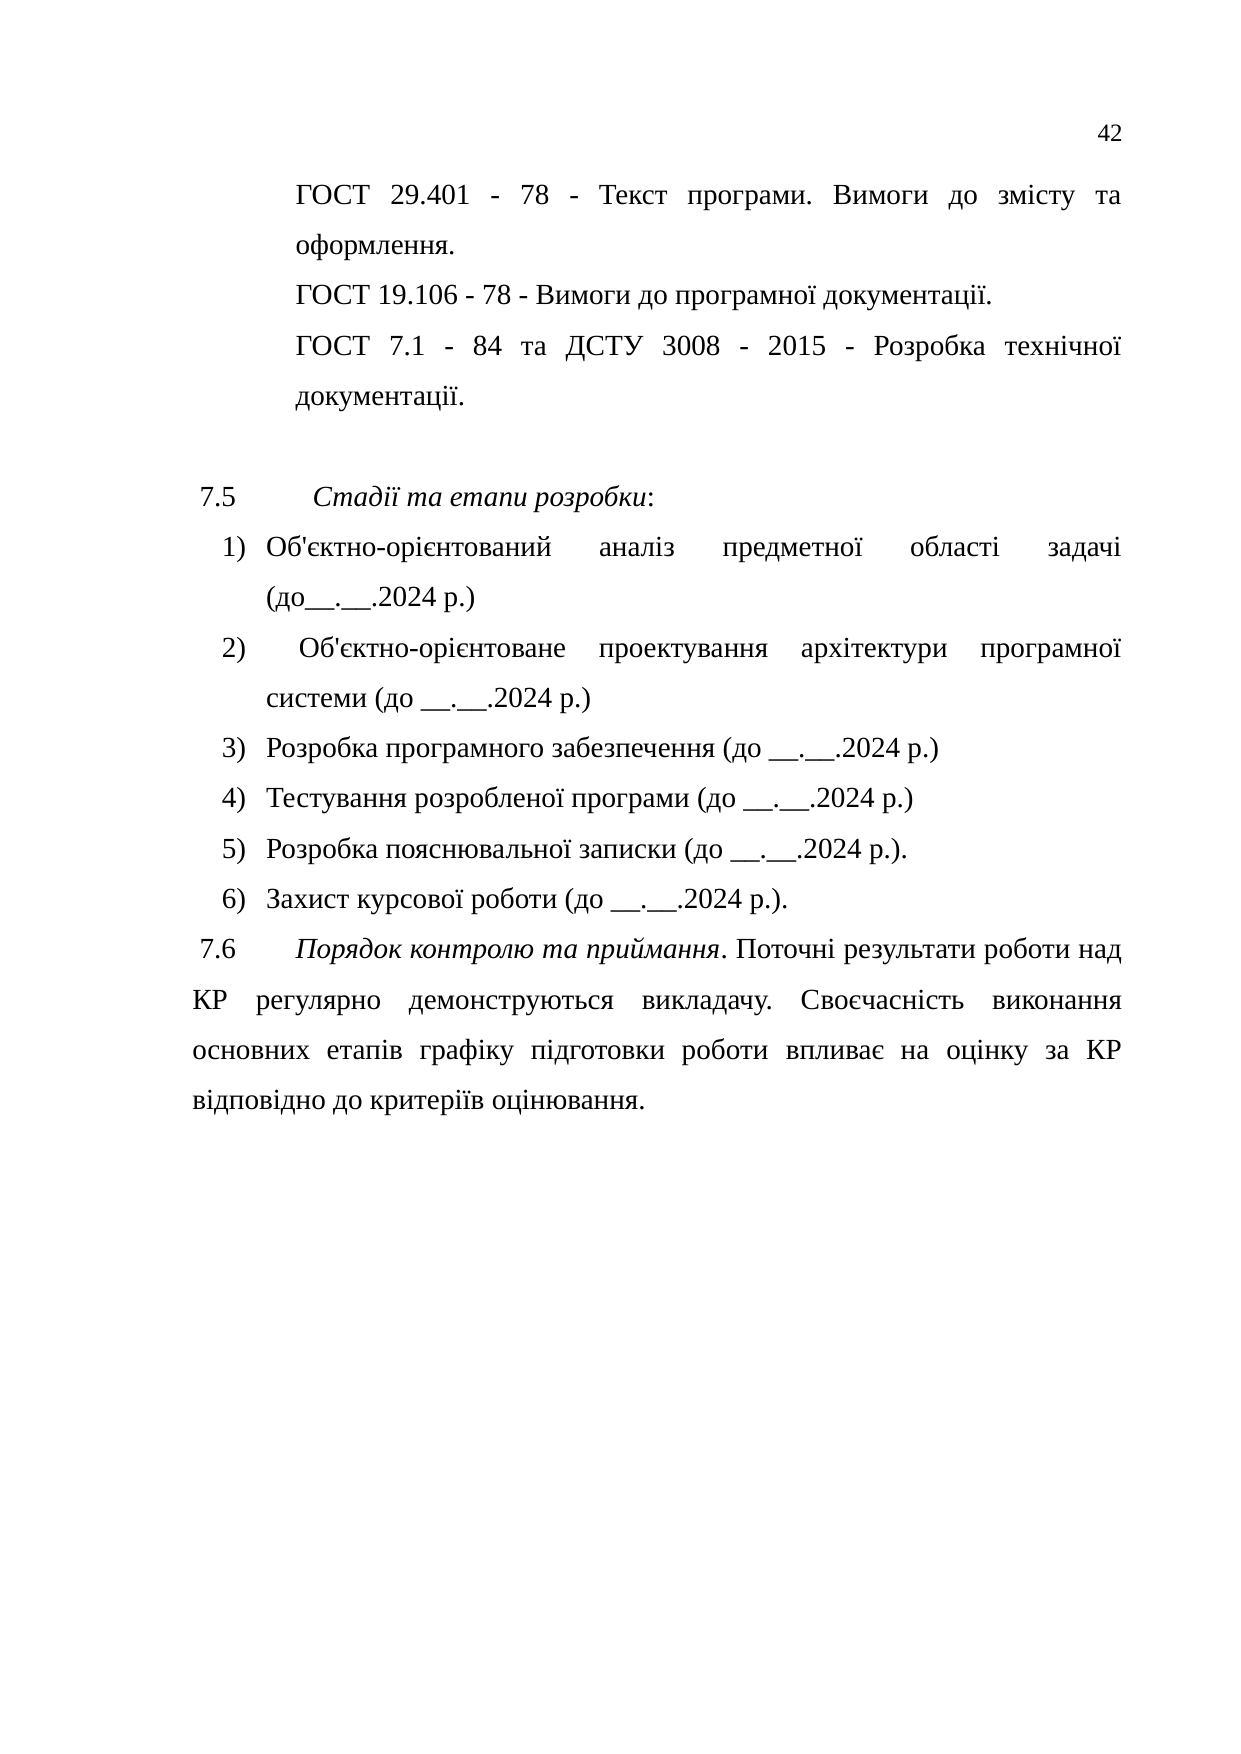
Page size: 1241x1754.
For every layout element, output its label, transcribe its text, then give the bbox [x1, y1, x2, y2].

text ГОСТ 29.401 - 78 - Текст програми. Вимоги до змісту та оформлення. [295, 177, 1122, 261]
list Порядок контролю та приймання. Поточні результати роботи над КР регулярно демонструються викладачу. Своєчасність виконання основних етапів графіку підготовки роботи впливає на оцінку за КР відповідно до критеріїв оцінювання. [192, 932, 1122, 1116]
text ГОСТ 19.106 - 78 - Вимоги до програмної документації. [295, 277, 1122, 311]
list Об'єктно-орієнтований аналіз предметної області задачі (до__.__.2024 р.) [222, 529, 1121, 613]
list Розробка пояснювальної записки (до __.__.2024 р.). [222, 831, 1121, 864]
list Розробка програмного забезпечення (до __.__.2024 р.) [222, 730, 1121, 764]
list Стадії та етапи розробки: [192, 479, 1122, 512]
text ГОСТ 7.1 - 84 та ДСТУ 3008 - 2015 - Розробка технічної документації. [295, 328, 1122, 412]
list Об'єктно-орієнтоване проектування архітектури програмної системи (до __.__.2024 р.) [222, 630, 1121, 713]
list Захист курсової роботи (до __.__.2024 р.). [222, 881, 1121, 915]
list Тестування розробленої програми (до __.__.2024 р.) [222, 781, 1121, 814]
